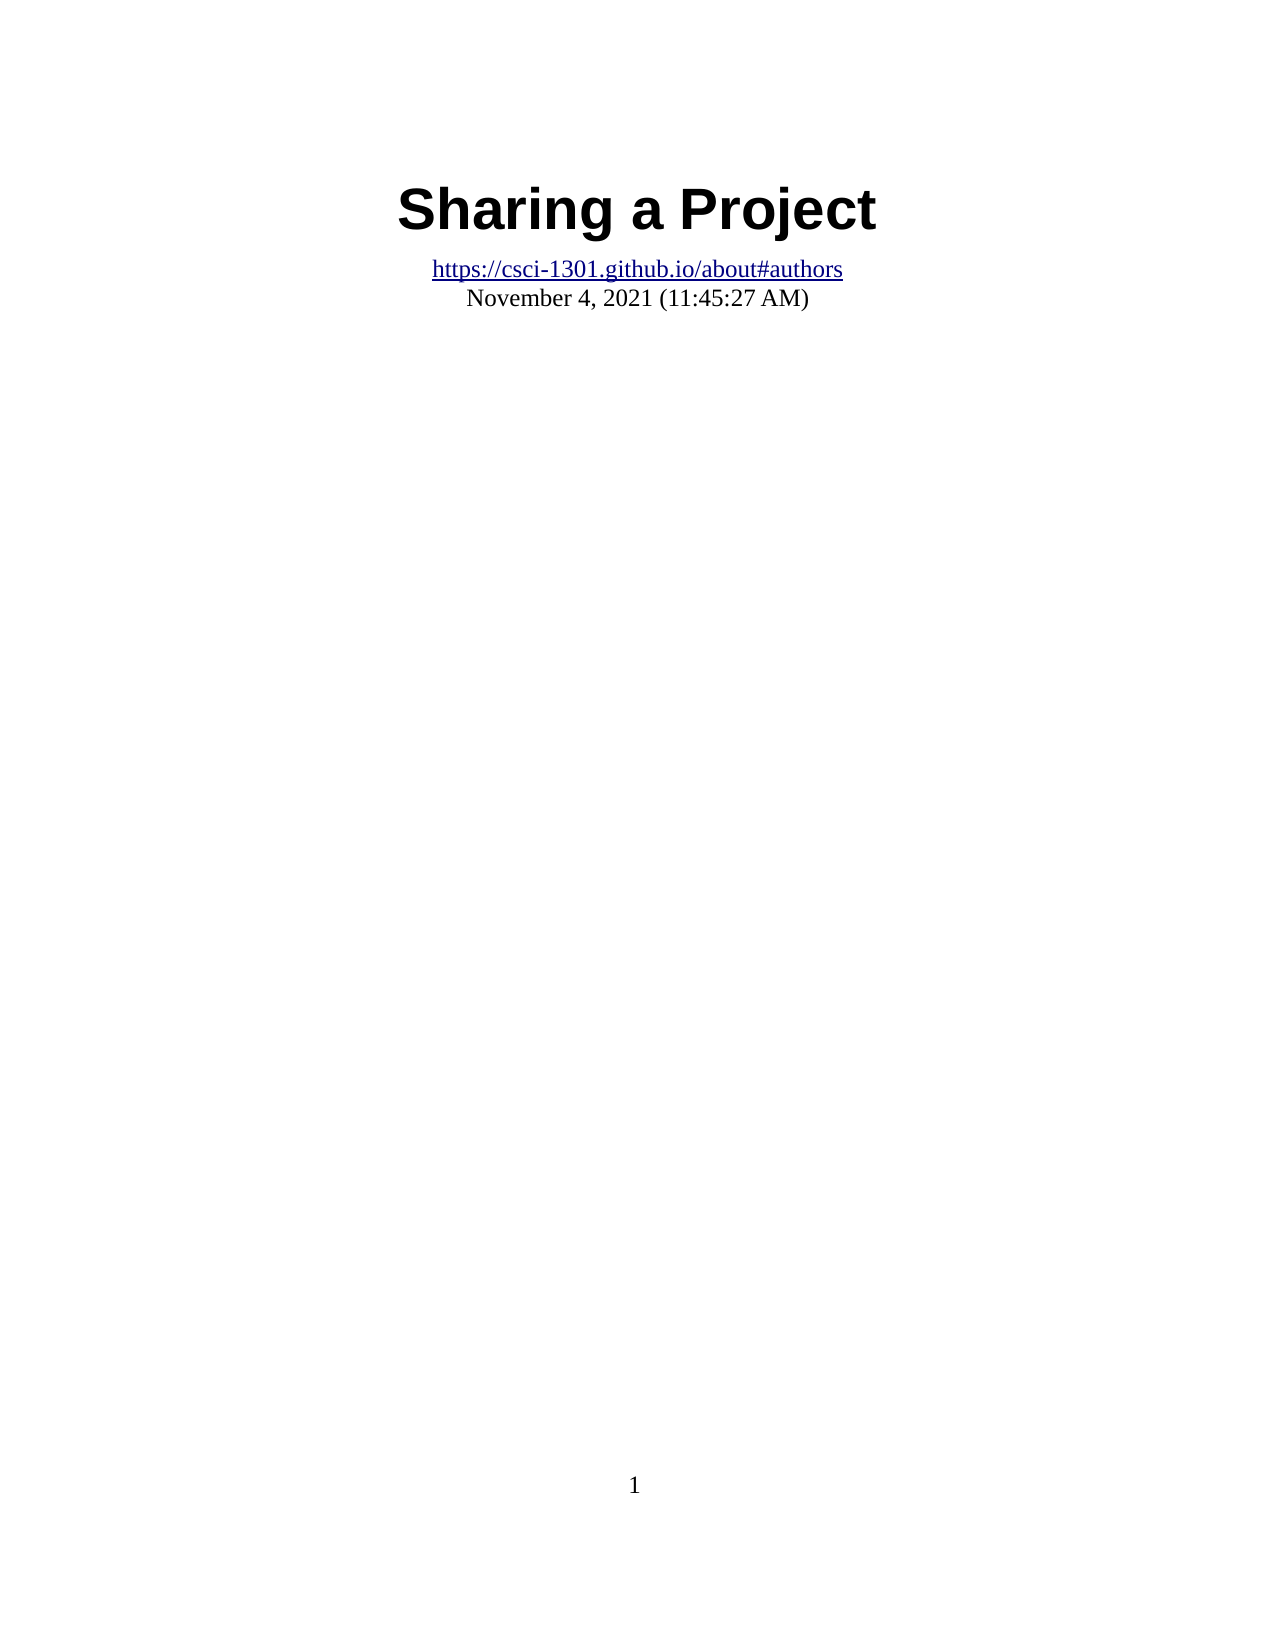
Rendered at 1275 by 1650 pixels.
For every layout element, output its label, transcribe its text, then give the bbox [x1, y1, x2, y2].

title Sharing a Project [150, 175, 1125, 242]
text November 4, 2021 (11:45:27 AM) [150, 283, 1125, 312]
text https://csci-1301.github.io/about#authors [150, 254, 1125, 283]
